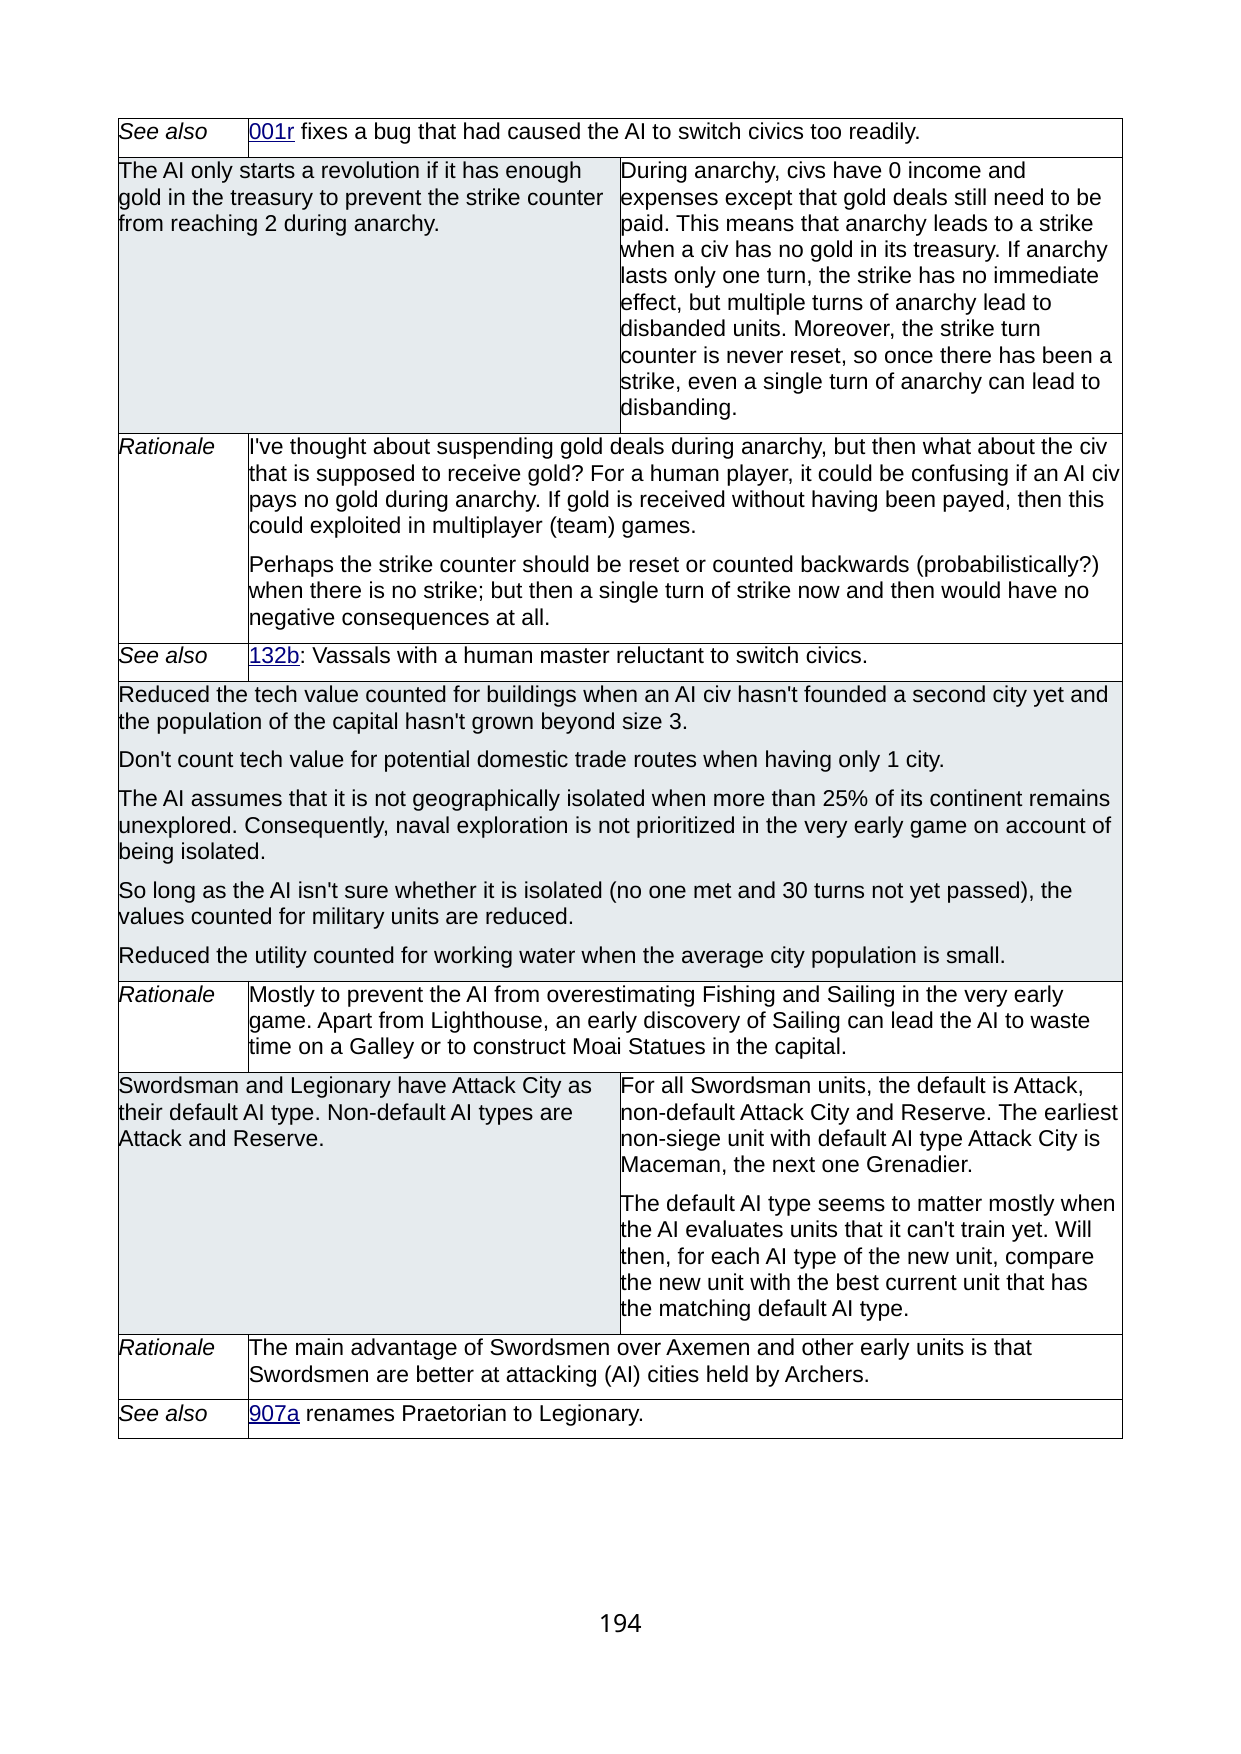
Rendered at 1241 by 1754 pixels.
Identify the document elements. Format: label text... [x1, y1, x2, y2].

table_cell The main advantage of Swordsmen over Axemen and other early units is that Swordsmen are better at attacking (AI) cities held by Archers. [249, 1335, 1122, 1399]
table_cell 907a renames Praetorian to Legionary. [249, 1400, 1122, 1438]
table_cell See also [119, 1400, 248, 1438]
table_cell 001r fixes a bug that had caused the AI to switch civics too readily. [249, 119, 1122, 157]
table_cell 132b: Vassals with a human master reluctant to switch civics. [249, 644, 1122, 681]
table_cell Rationale [119, 1335, 248, 1399]
table_cell See also [119, 644, 248, 681]
table_cell Reduced the tech value counted for buildings when an AI civ hasn't founded a second city yet and the population of the capital hasn't grown beyond size 3. Don't count tech value for potential domestic trade routes when having only 1 city. The AI assumes that it is not geographically isolated when more than 25% of its continent remains unexplored. Consequently, naval exploration is not prioritized in the very early game on account of being isolated. So long as the AI isn't sure whether it is isolated (no one met and 30 turns not yet passed), the values counted for military units are reduced. Reduced the utility counted for working water when the average city population is small. [119, 682, 1122, 981]
table_cell Rationale [119, 982, 248, 1072]
table_cell The AI only starts a revolution if it has enough gold in the treasury to prevent the strike counter from reaching 2 during anarchy. [119, 158, 620, 433]
table_cell I've thought about suspending gold deals during anarchy, but then what about the civ that is supposed to receive gold? For a human player, it could be confusing if an AI civ pays no gold during anarchy. If gold is received without having been payed, then this could exploited in multiplayer (team) games. Perhaps the strike counter should be reset or counted backwards (probabilistically?) when there is no strike; but then a single turn of strike now and then would have no negative consequences at all. [249, 434, 1122, 642]
table_cell Swordsman and Legionary have Attack City as their default AI type. Non-default AI types are Attack and Reserve. [119, 1073, 620, 1334]
table_cell See also [119, 119, 248, 157]
table_cell Rationale [119, 434, 248, 642]
table_cell Mostly to prevent the AI from overestimating Fishing and Sailing in the very early game. Apart from Lighthouse, an early discovery of Sailing can lead the AI to waste time on a Galley or to construct Moai Statues in the capital. [249, 982, 1122, 1072]
table_cell For all Swordsman units, the default is Attack, non-default Attack City and Reserve. The earliest non-siege unit with default AI type Attack City is Maceman, the next one Grenadier. The default AI type seems to matter mostly when the AI evaluates units that it can't train yet. Will then, for each AI type of the new unit, compare the new unit with the best current unit that has the matching default AI type. [621, 1073, 1122, 1334]
table_cell During anarchy, civs have 0 income and expenses except that gold deals still need to be paid. This means that anarchy leads to a strike when a civ has no gold in its treasury. If anarchy lasts only one turn, the strike has no immediate effect, but multiple turns of anarchy lead to disbanded units. Moreover, the strike turn counter is never reset, so once there has been a strike, even a single turn of anarchy can lead to disbanding. [621, 158, 1122, 433]
